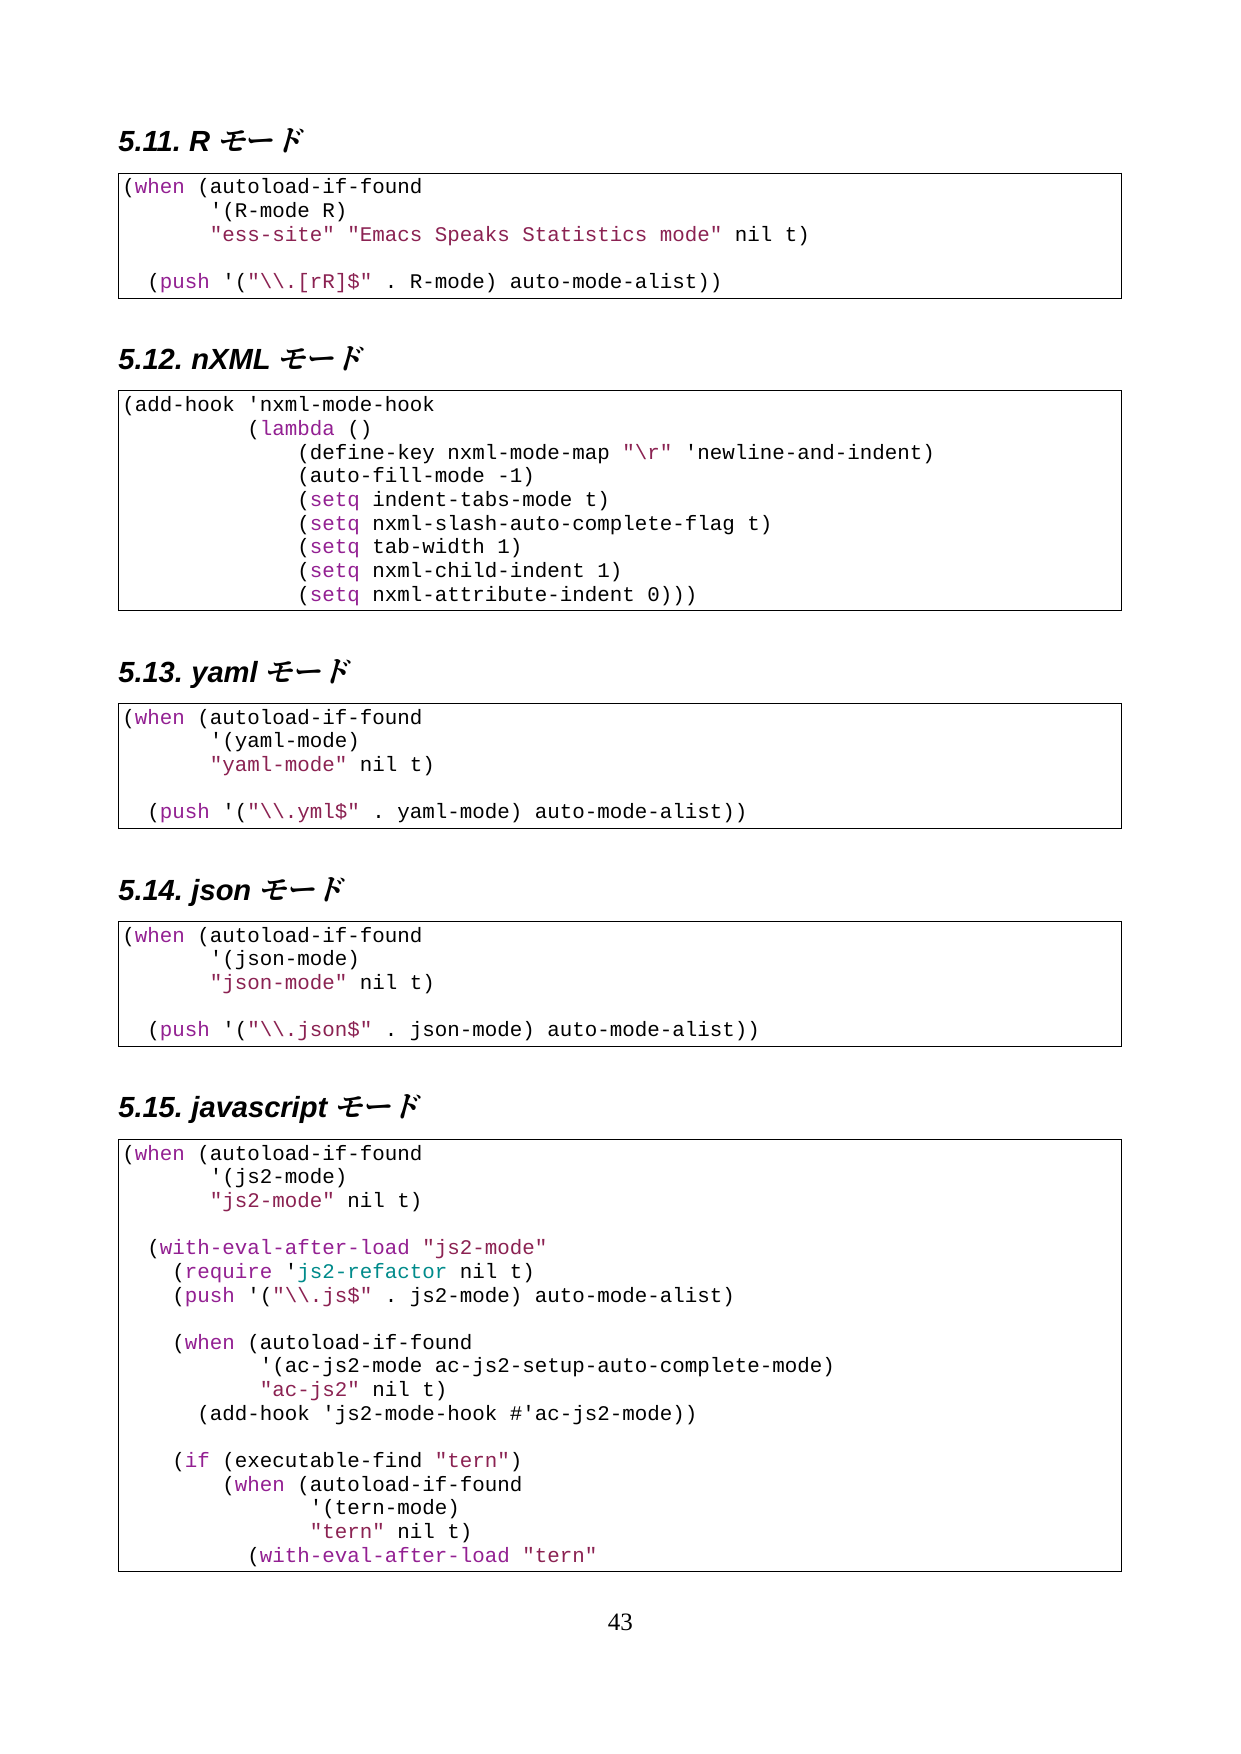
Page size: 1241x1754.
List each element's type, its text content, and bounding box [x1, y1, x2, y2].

text "yaml-mode" nil t) [119, 750, 1121, 774]
text '(R-mode R) [119, 196, 1121, 220]
text (setq tab-width 1) [119, 532, 1121, 556]
text "ess-site" "Emacs Speaks Statistics mode" nil t) [119, 220, 1121, 243]
text '(yaml-mode) [119, 727, 1121, 750]
text (setq nxml-child-indent 1) [119, 556, 1121, 579]
text (define-key nxml-mode-map "\r" 'newline-and-indent) [119, 438, 1121, 461]
text (with-eval-after-load "js2-mode" [119, 1233, 1121, 1257]
text '(json-mode) [119, 944, 1121, 968]
subtitle javascriptモード [118, 1084, 1122, 1126]
text (if (executable-find "tern") [119, 1446, 1121, 1470]
text (when (autoload-if-found [119, 174, 1121, 196]
text (auto-fill-mode -1) [119, 461, 1121, 485]
subtitle yamlモード [118, 648, 1122, 690]
subtitle Rモード [118, 118, 1122, 160]
text (push '("\\.json$" . json-mode) auto-mode-alist)) [119, 1015, 1121, 1046]
text "ac-js2" nil t) [119, 1375, 1121, 1399]
subtitle nXMLモード [118, 336, 1122, 378]
text (when (autoload-if-found [119, 922, 1121, 944]
text (setq indent-tabs-mode t) [119, 485, 1121, 509]
text '(js2-mode) [119, 1162, 1121, 1186]
text (lambda () [119, 414, 1121, 438]
text "js2-mode" nil t) [119, 1186, 1121, 1210]
text (add-hook 'js2-mode-hook #'ac-js2-mode)) [119, 1399, 1121, 1422]
text (setq nxml-slash-auto-complete-flag t) [119, 509, 1121, 532]
text (add-hook 'nxml-mode-hook [119, 391, 1121, 414]
text "json-mode" nil t) [119, 968, 1121, 992]
subtitle jsonモード [118, 866, 1122, 908]
text "tern" nil t) [119, 1517, 1121, 1541]
text (when (autoload-if-found [119, 1470, 1121, 1493]
text (push '("\\.js$" . js2-mode) auto-mode-alist) [119, 1281, 1121, 1304]
text (when (autoload-if-found [119, 1140, 1121, 1162]
text (setq nxml-attribute-indent 0))) [119, 579, 1121, 610]
text '(tern-mode) [119, 1493, 1121, 1517]
text (when (autoload-if-found [119, 704, 1121, 727]
text (when (autoload-if-found [119, 1328, 1121, 1352]
text (with-eval-after-load "tern" [119, 1541, 1121, 1571]
text (require 'js2-refactor nil t) [119, 1257, 1121, 1281]
text (push '("\\.[rR]$" . R-mode) auto-mode-alist)) [119, 267, 1121, 298]
text '(ac-js2-mode ac-js2-setup-auto-complete-mode) [119, 1352, 1121, 1375]
text (push '("\\.yml$" . yaml-mode) auto-mode-alist)) [119, 797, 1121, 828]
